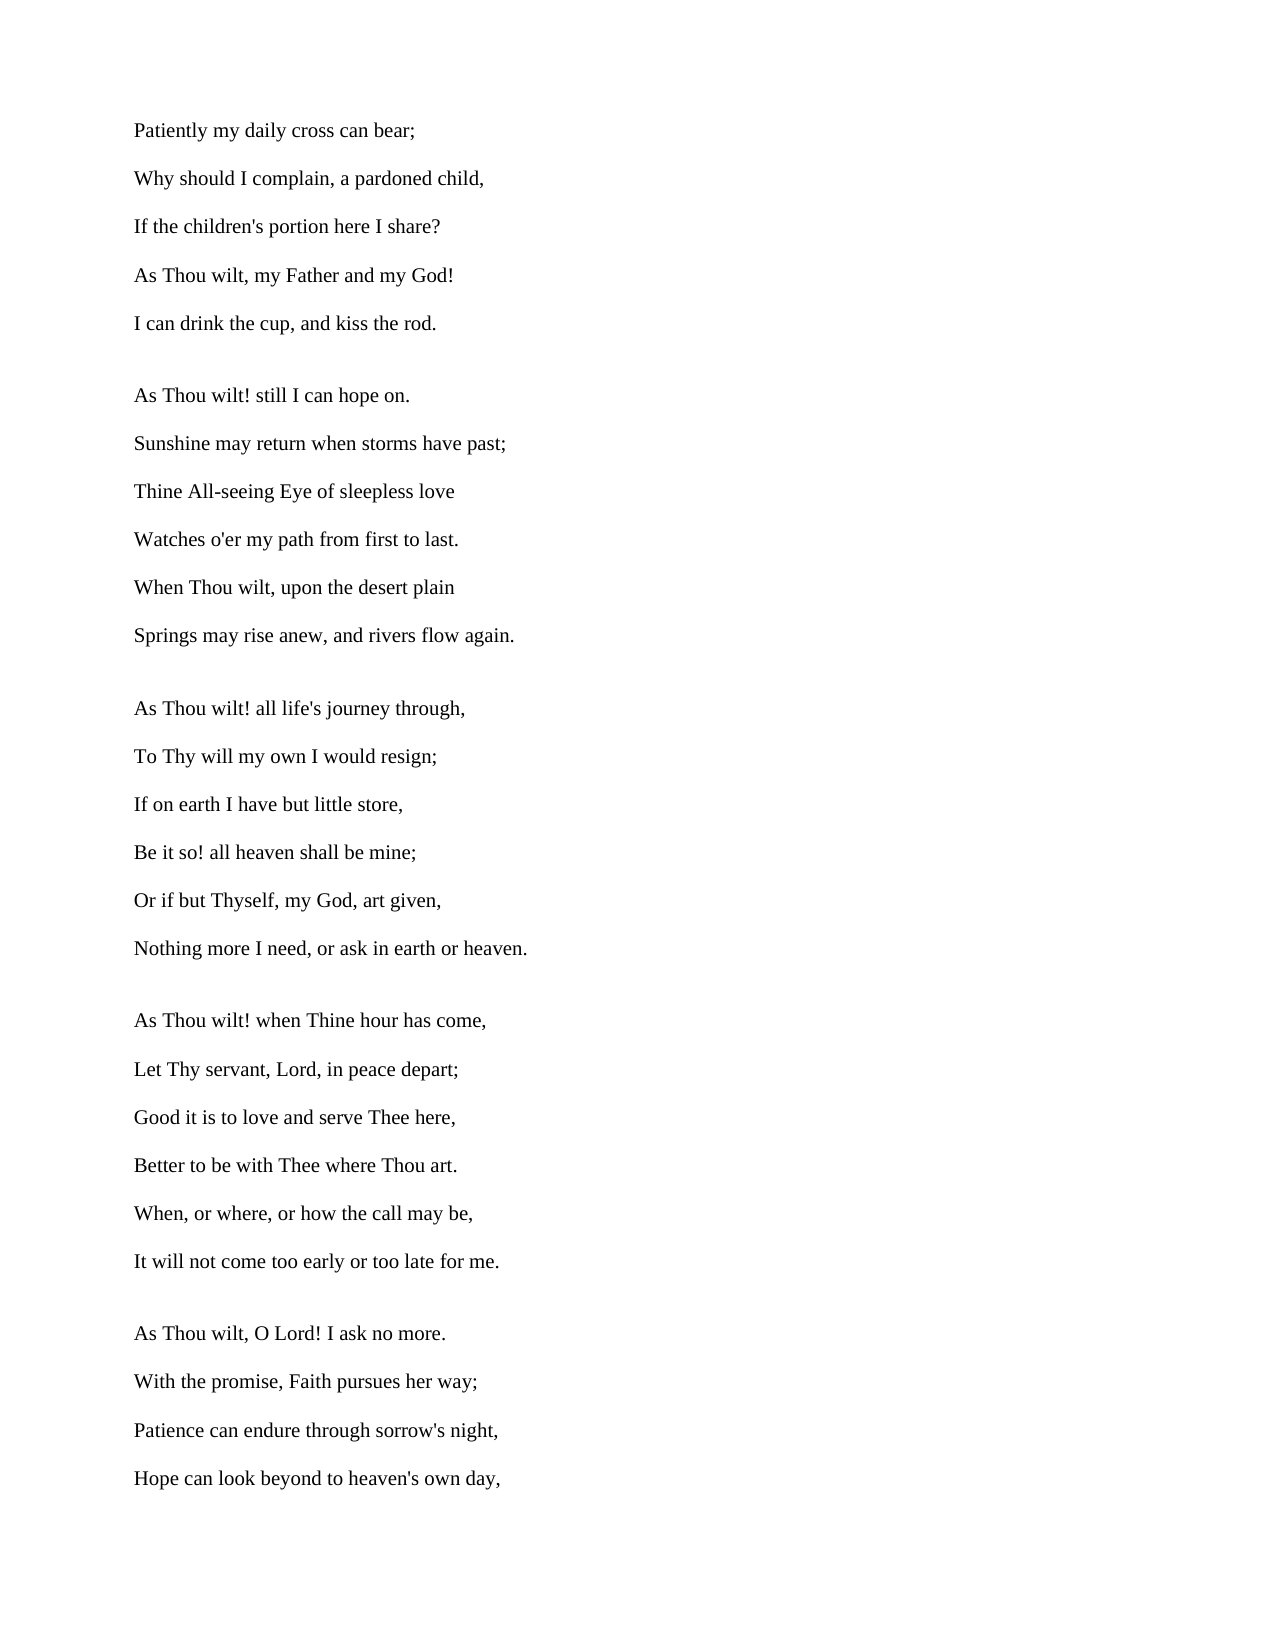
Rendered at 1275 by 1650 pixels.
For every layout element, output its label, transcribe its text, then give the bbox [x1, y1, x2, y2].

text When Thou wilt, upon the desert plain [118, 575, 1157, 599]
text Sunshine may return when storms have past; [118, 431, 1157, 455]
text Watches o'er my path from first to last. [118, 527, 1157, 551]
text Or if but Thyself, my God, art given, [118, 888, 1157, 912]
text As Thou wilt! still I can hope on. [118, 383, 1157, 407]
text If on earth I have but little store, [118, 792, 1157, 816]
text Patience can endure through sorrow's night, [118, 1417, 1157, 1442]
text As Thou wilt, my Father and my God! [118, 262, 1157, 287]
text Hope can look beyond to heaven's own day, [118, 1466, 1157, 1490]
text I can drink the cup, and kiss the rod. [118, 311, 1157, 335]
text Better to be with Thee where Thou art. [118, 1153, 1157, 1177]
text Why should I complain, a pardoned child, [118, 166, 1157, 190]
text Springs may rise anew, and rivers flow again. [118, 623, 1157, 647]
text Patiently my daily cross can bear; [118, 118, 1157, 142]
text If the children's portion here I share? [118, 214, 1157, 238]
text Nothing more I need, or ask in earth or heaven. [118, 936, 1157, 960]
text It will not come too early or too late for me. [118, 1249, 1157, 1273]
text Good it is to love and serve Thee here, [118, 1105, 1157, 1129]
text As Thou wilt! all life's journey through, [118, 696, 1157, 720]
text Let Thy servant, Lord, in peace depart; [118, 1057, 1157, 1081]
text With the promise, Faith pursues her way; [118, 1369, 1157, 1393]
text When, or where, or how the call may be, [118, 1201, 1157, 1225]
text Be it so! all heaven shall be mine; [118, 840, 1157, 864]
text To Thy will my own I would resign; [118, 744, 1157, 768]
text As Thou wilt! when Thine hour has come, [118, 1008, 1157, 1032]
text As Thou wilt, O Lord! I ask no more. [118, 1321, 1157, 1345]
text Thine All-seeing Eye of sleepless love [118, 479, 1157, 503]
